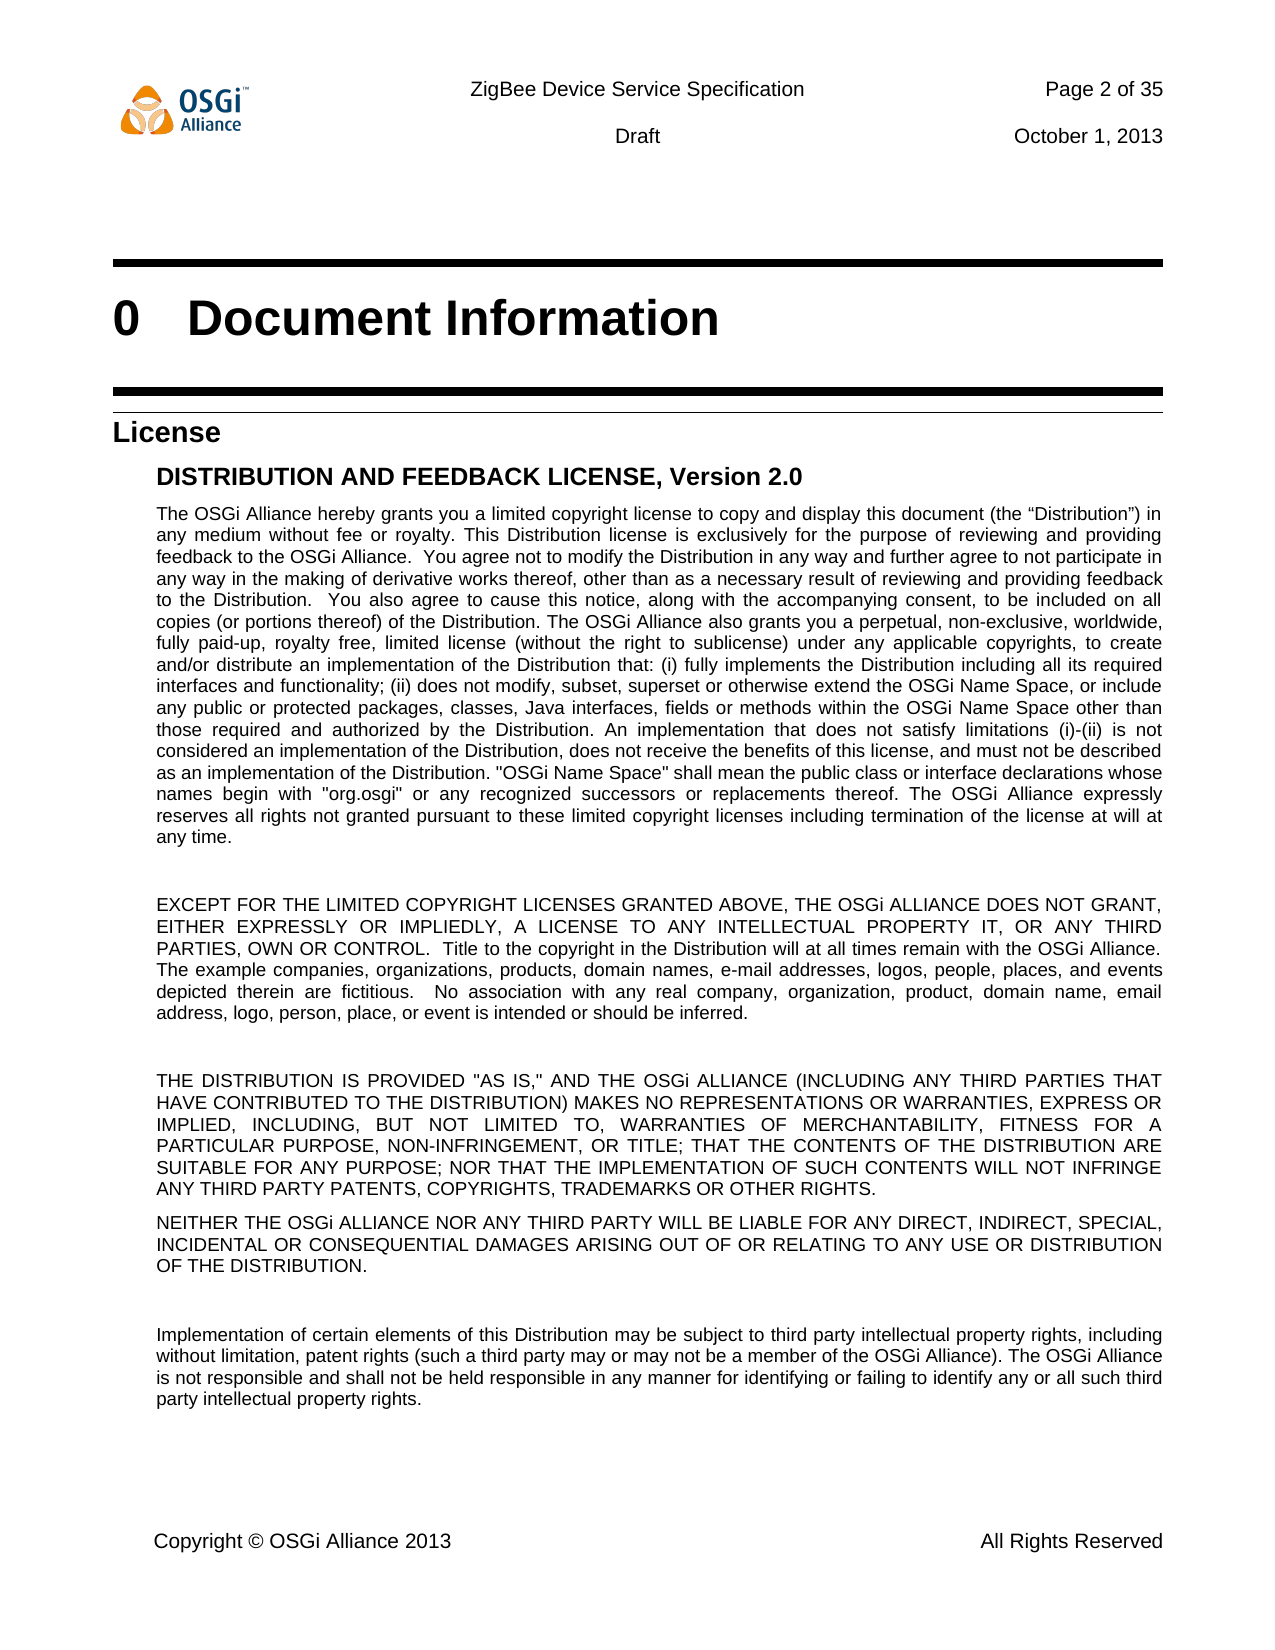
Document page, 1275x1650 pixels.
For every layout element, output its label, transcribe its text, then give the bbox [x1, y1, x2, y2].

text THE DISTRIBUTION IS PROVIDED "AS IS," AND THE OSGi ALLIANCE (INCLUDING ANY THIRD PARTIES THAT HAVE CONTRIBUTED TO THE DISTRIBUTION) MAKES NO REPRESENTATIONS OR WARRANTIES, EXPRESS OR IMPLIED, INCLUDING, BUT NOT LIMITED TO, WARRANTIES OF MERCHANTABILITY, FITNESS FOR A PARTICULAR PURPOSE, NON-INFRINGEMENT, OR TITLE; THAT THE CONTENTS OF THE DISTRIBUTION ARE SUITABLE FOR ANY PURPOSE; NOR THAT THE IMPLEMENTATION OF SUCH CONTENTS WILL NOT INFRINGE ANY THIRD PARTY PATENTS, COPYRIGHTS, TRADEMARKS OR OTHER RIGHTS. [156, 1070, 1163, 1199]
picture [113, 78, 257, 142]
text EXCEPT FOR THE LIMITED COPYRIGHT LICENSES GRANTED ABOVE, THE OSGi ALLIANCE DOES NOT GRANT, EITHER EXPRESSLY OR IMPLIEDLY, A LICENSE TO ANY INTELLECTUAL PROPERTY IT, OR ANY THIRD PARTIES, OWN OR CONTROL. Title to the copyright in the Distribution will at all times remain with the OSGi Alliance. The example companies, organizations, products, domain names, e-mail addresses, logos, people, places, and events depicted therein are fictitious. No association with any real company, organization, product, domain name, email address, logo, person, place, or event is intended or should be inferred. [156, 894, 1163, 1024]
text DISTRIBUTION AND FEEDBACK LICENSE, Version 2.0 [156, 461, 1163, 490]
subtitle License [112, 413, 1163, 449]
text NEITHER THE OSGi ALLIANCE NOR ANY THIRD PARTY WILL BE LIABLE FOR ANY DIRECT, INDIRECT, SPECIAL, INCIDENTAL OR CONSEQUENTIAL DAMAGES ARISING OUT OF OR RELATING TO ANY USE OR DISTRIBUTION OF THE DISTRIBUTION. [156, 1212, 1163, 1277]
text Implementation of certain elements of this Distribution may be subject to third party intellectual property rights, including without limitation, patent rights (such a third party may or may not be a member of the OSGi Alliance). The OSGi Alliance is not responsible and shall not be held responsible in any manner for identifying or failing to identify any or all such third party intellectual property rights. [156, 1323, 1163, 1409]
text The OSGi Alliance hereby grants you a limited copyright license to copy and display this document (the “Distribution”) in any medium without fee or royalty. This Distribution license is exclusively for the purpose of reviewing and providing feedback to the OSGi Alliance. You agree not to modify the Distribution in any way and further agree to not participate in any way in the making of derivative works thereof, other than as a necessary result of reviewing and providing feedback to the Distribution. You also agree to cause this notice, along with the accompanying consent, to be included on all copies (or portions thereof) of the Distribution. The OSGi Alliance also grants you a perpetual, non-exclusive, worldwide, fully paid-up, royalty free, limited license (without the right to sublicense) under any applicable copyrights, to create and/or distribute an implementation of the Distribution that: (i) fully implements the Distribution including all its required interfaces and functionality; (ii) does not modify, subset, superset or otherwise extend the OSGi Name Space, or include any public or protected packages, classes, Java interfaces, fields or methods within the OSGi Name Space other than those required and authorized by the Distribution. An implementation that does not satisfy limitations (i)-(ii) is not considered an implementation of the Distribution, does not receive the benefits of this license, and must not be described as an implementation of the Distribution. "OSGi Name Space" shall mean the public class or interface declarations whose names begin with "org.osgi" or any recognized successors or replacements thereof. The OSGi Alliance expressly reserves all rights not granted pursuant to these limited copyright licenses including termination of the license at will at any time. [156, 503, 1163, 848]
subtitle Document Information [112, 260, 1163, 396]
